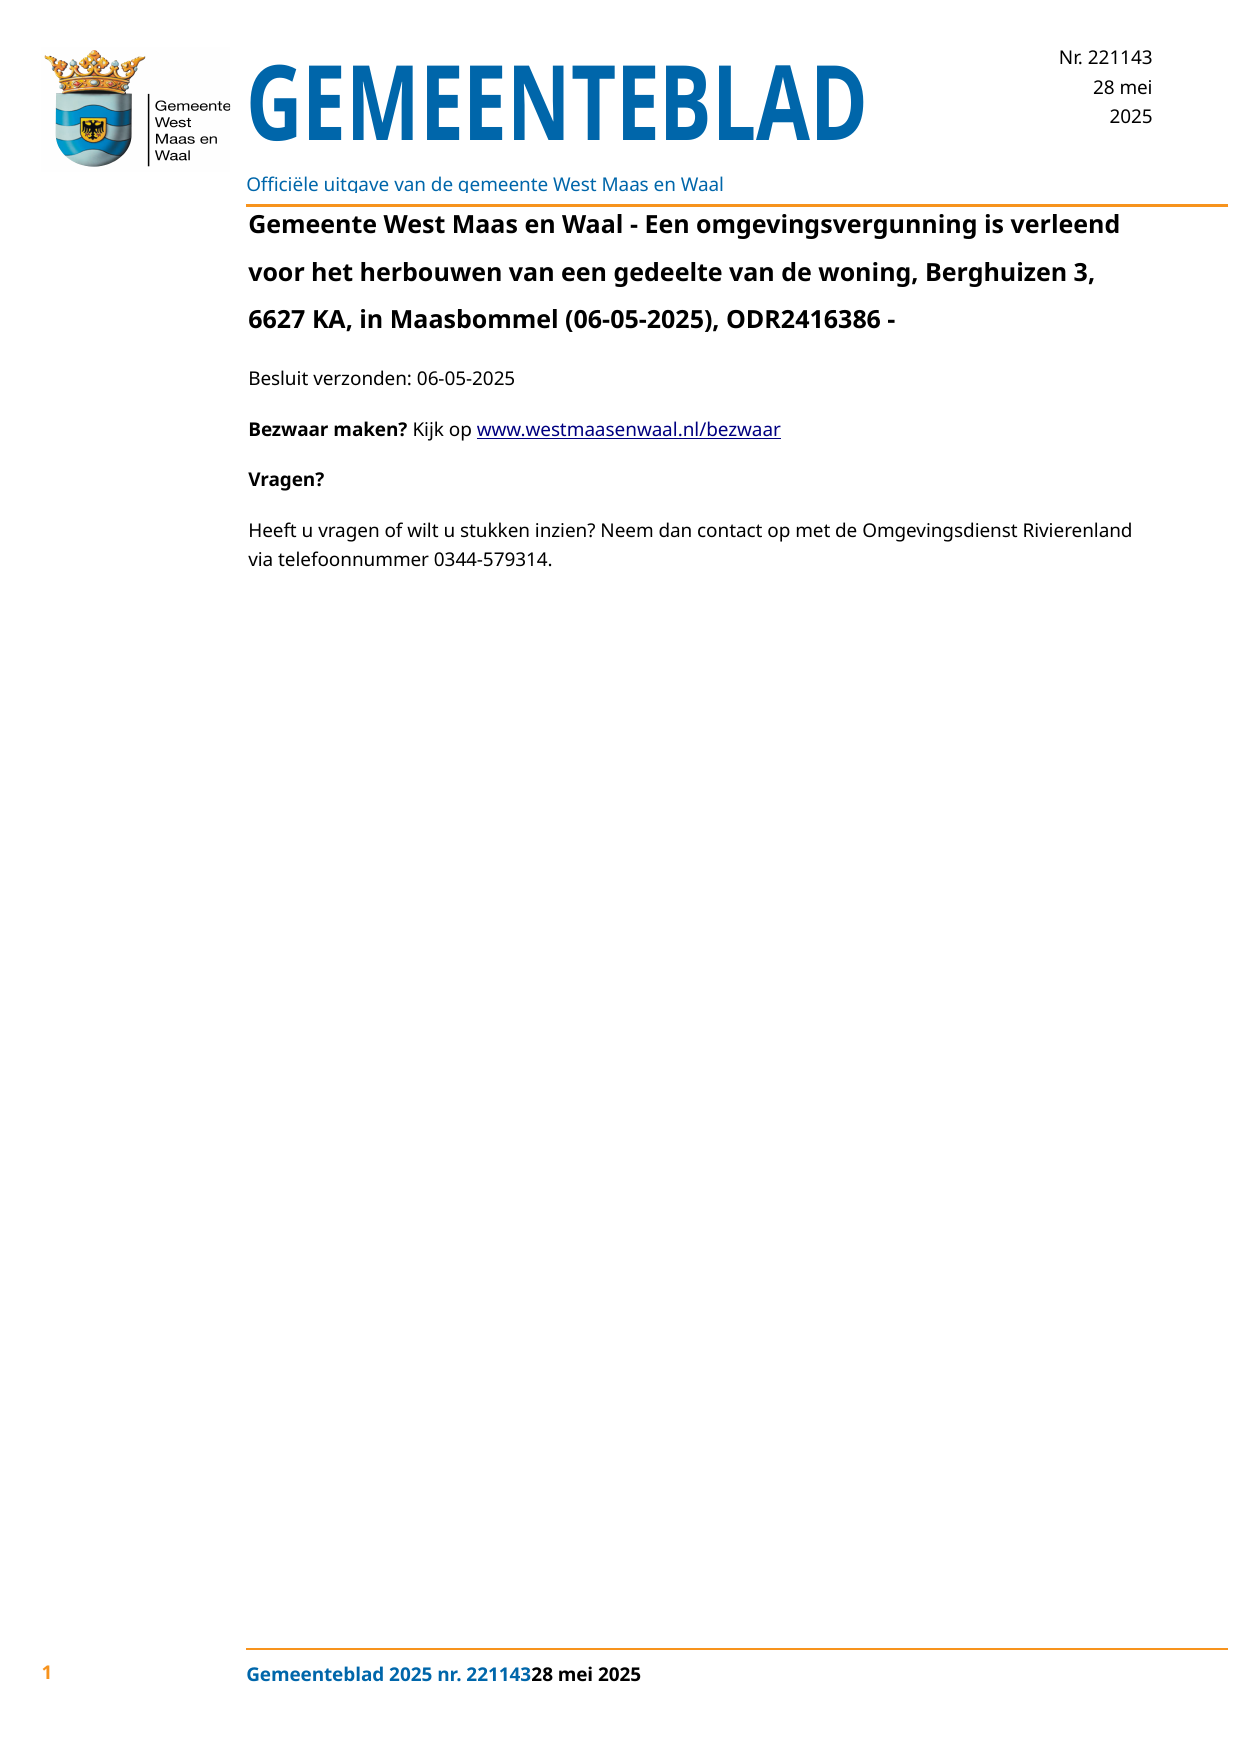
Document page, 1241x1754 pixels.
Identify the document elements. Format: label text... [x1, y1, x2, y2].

text Bezwaar maken? Kijk op www.westmaasenwaal.nl/bezwaar [248, 416, 1152, 442]
text Gemeente West Maas en Waal - Een omgevingsvergunning is verleend voor het herbouwen van een gedeelte van de woning, Berghuizen 3, 6627 KA, in Maasbommel (06-05-2025), ODR2416386 - [248, 207, 1152, 336]
text Vragen? [248, 466, 1152, 492]
picture [41, 47, 231, 172]
text Heeft u vragen of wilt u stukken inzien? Neem dan contact op met de Omgevingsdienst Rivierenland via telefoonnummer 0344-579314. [248, 517, 1152, 572]
text Besluit verzonden: 06-05-2025 [248, 366, 1152, 391]
